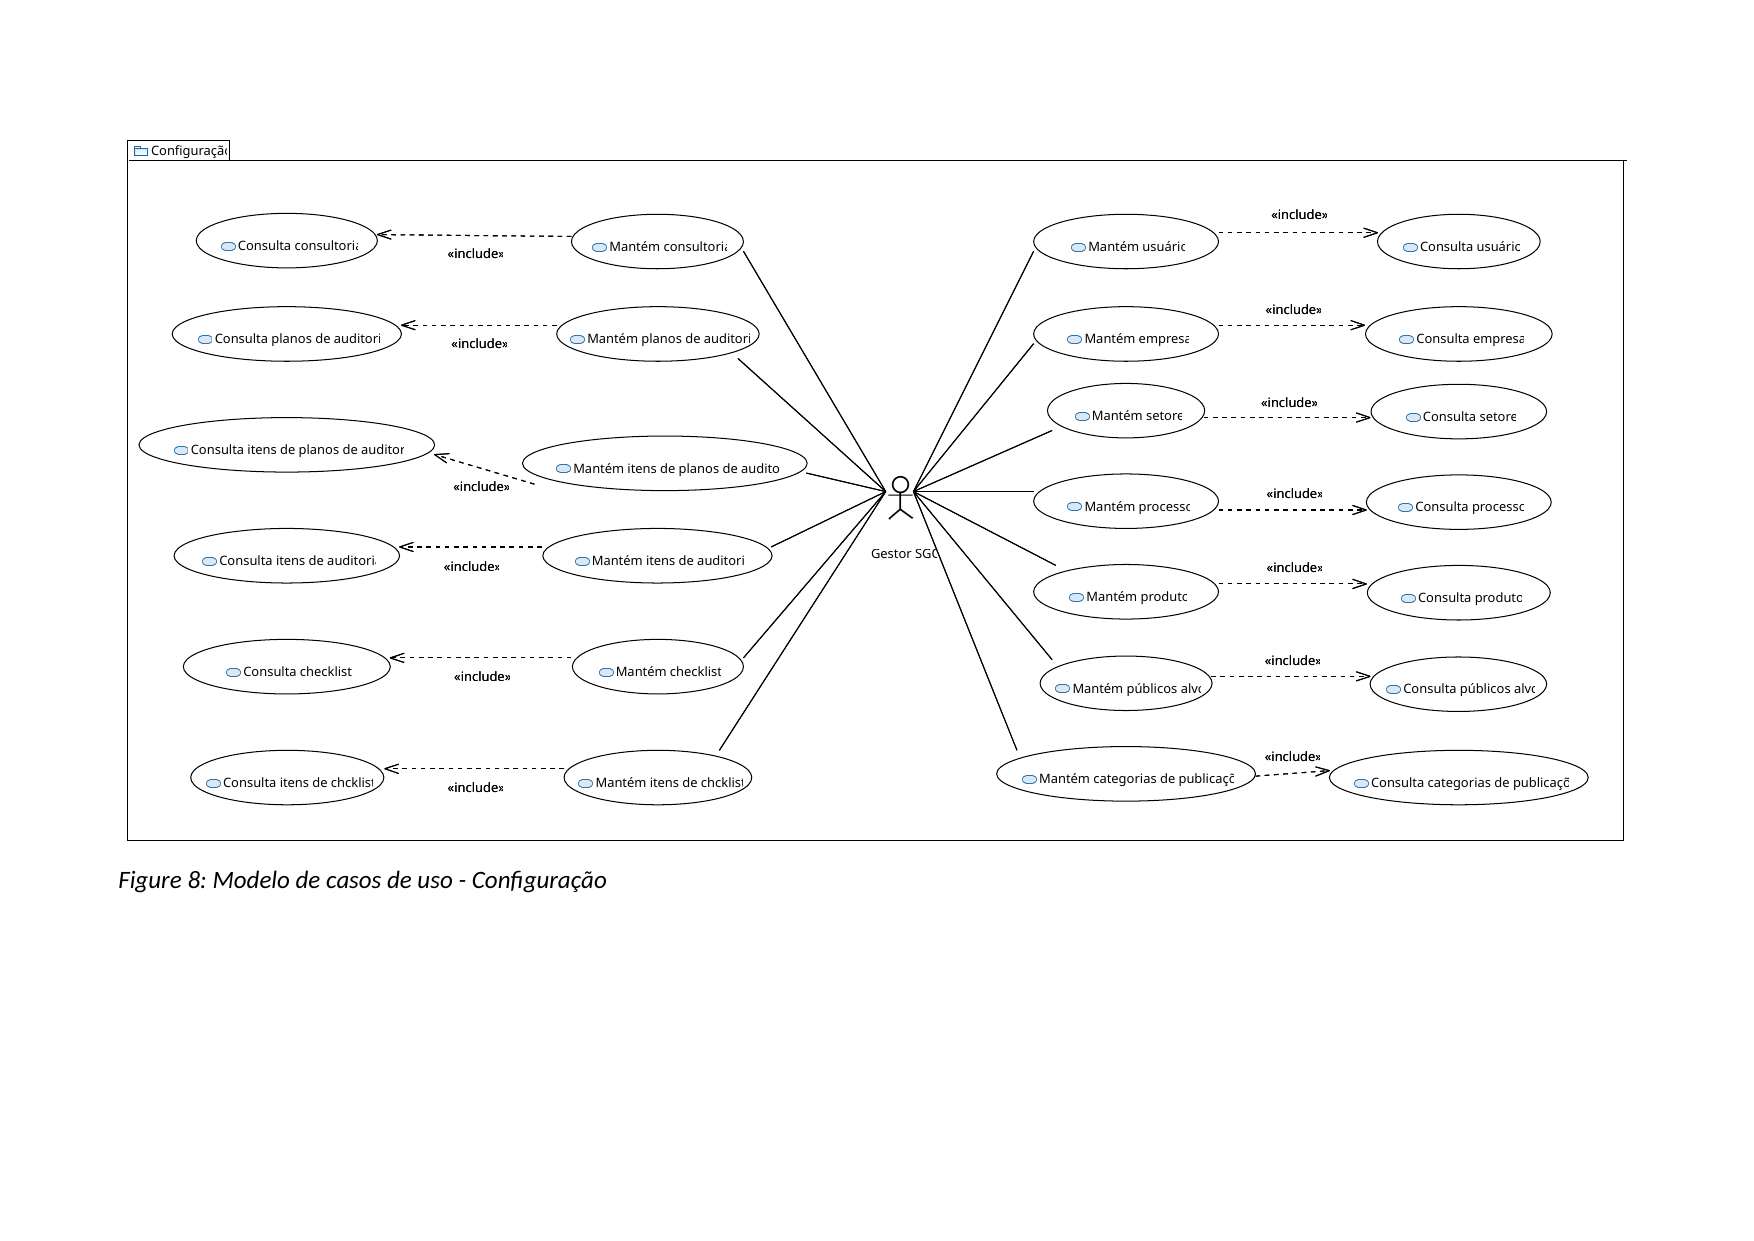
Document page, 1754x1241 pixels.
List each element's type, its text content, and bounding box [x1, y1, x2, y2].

text Figure 8: Modelo de casos de uso - Configuração [118, 131, 1636, 894]
